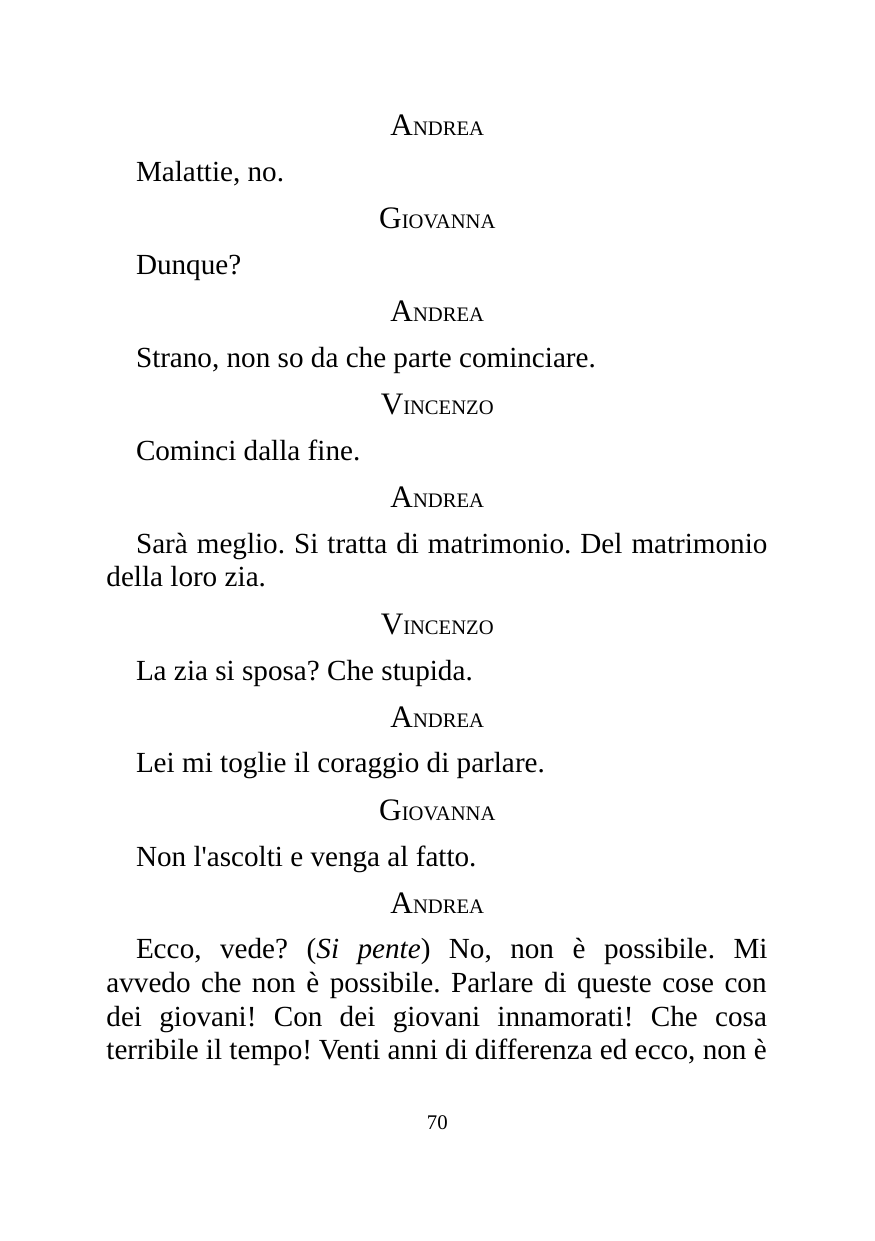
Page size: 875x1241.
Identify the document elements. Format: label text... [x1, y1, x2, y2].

text Dunque? [106, 247, 768, 281]
text Giovanna [106, 199, 768, 235]
text Andrea [106, 106, 768, 142]
text Malattie, no. [106, 154, 768, 187]
text Strano, non so da che parte cominciare. [106, 340, 768, 373]
text Vincenzo [106, 385, 768, 421]
text Ecco, vede? (Si pente) No, non è possibile. Mi avvedo che non è possibile. Parlare di queste cose con dei giovani! Con dei giovani innamorati! Che cosa terribile il tempo! Venti anni di differenza ed ecco, non è [106, 932, 768, 1066]
text Giovanna [106, 791, 768, 827]
text Andrea [106, 292, 768, 328]
text Andrea [106, 884, 768, 920]
text Non l'ascolti e venga al fatto. [106, 839, 768, 872]
text La zia si sposa? Che stupida. [106, 653, 768, 686]
text Lei mi toglie il coraggio di parlare. [106, 746, 768, 779]
text Andrea [106, 478, 768, 514]
text Andrea [106, 698, 768, 734]
text Vincenzo [106, 605, 768, 641]
text Cominci dalla fine. [106, 433, 768, 467]
text Sarà meglio. Si tratta di matrimonio. Del matrimonio della loro zia. [106, 526, 768, 593]
